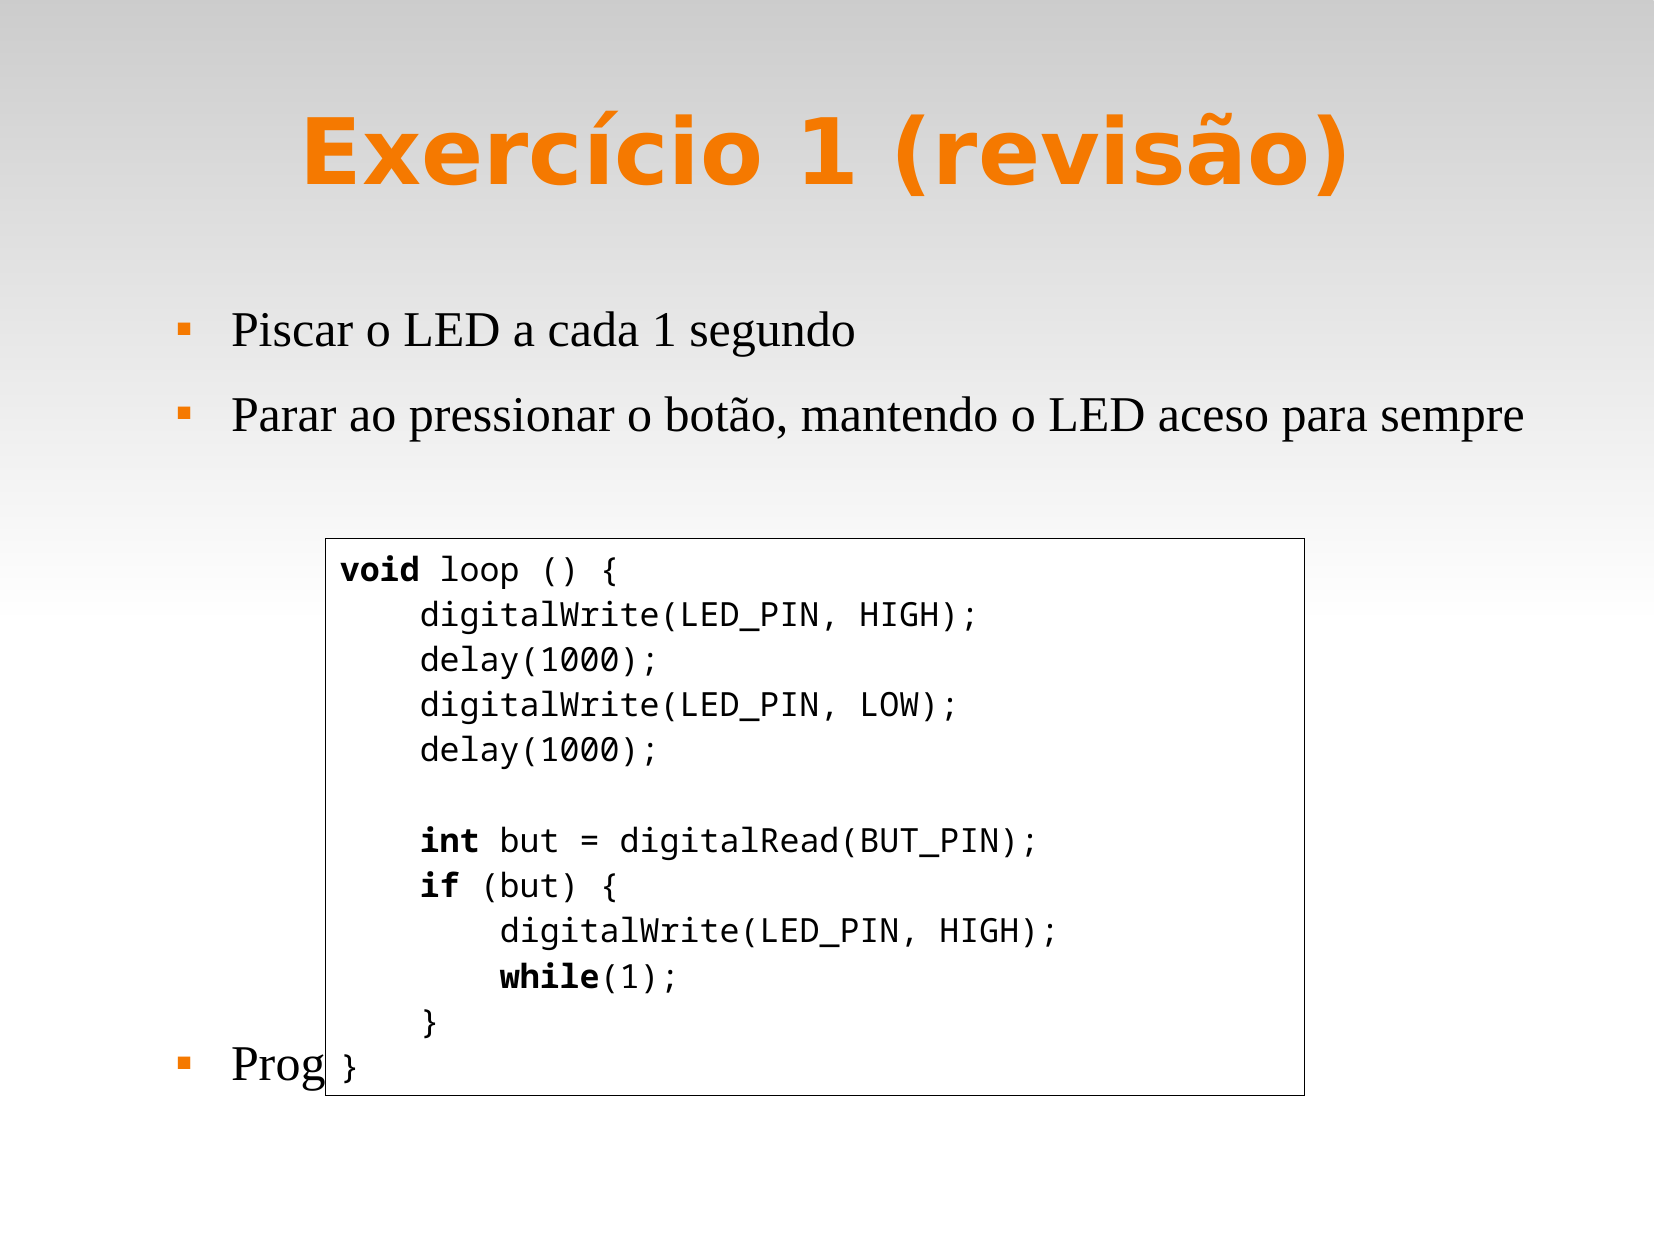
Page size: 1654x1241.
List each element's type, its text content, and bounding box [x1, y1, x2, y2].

title Exercício 1 (revisão) [82, 49, 1571, 257]
list Piscar o LED a cada 1 segundo Parar ao pressionar o botão, mantendo o LED aceso para sempre Programa interativo! [89, 302, 1576, 1143]
text_box void loop () { digitalWrite(LED_PIN, HIGH); delay(1000); digitalWrite(LED_PIN, LOW); delay(1000); int but = digitalRead(BUT_PIN); if (but) { digitalWrite(LED_PIN, HIGH); while(1); } } [325, 538, 1305, 1022]
